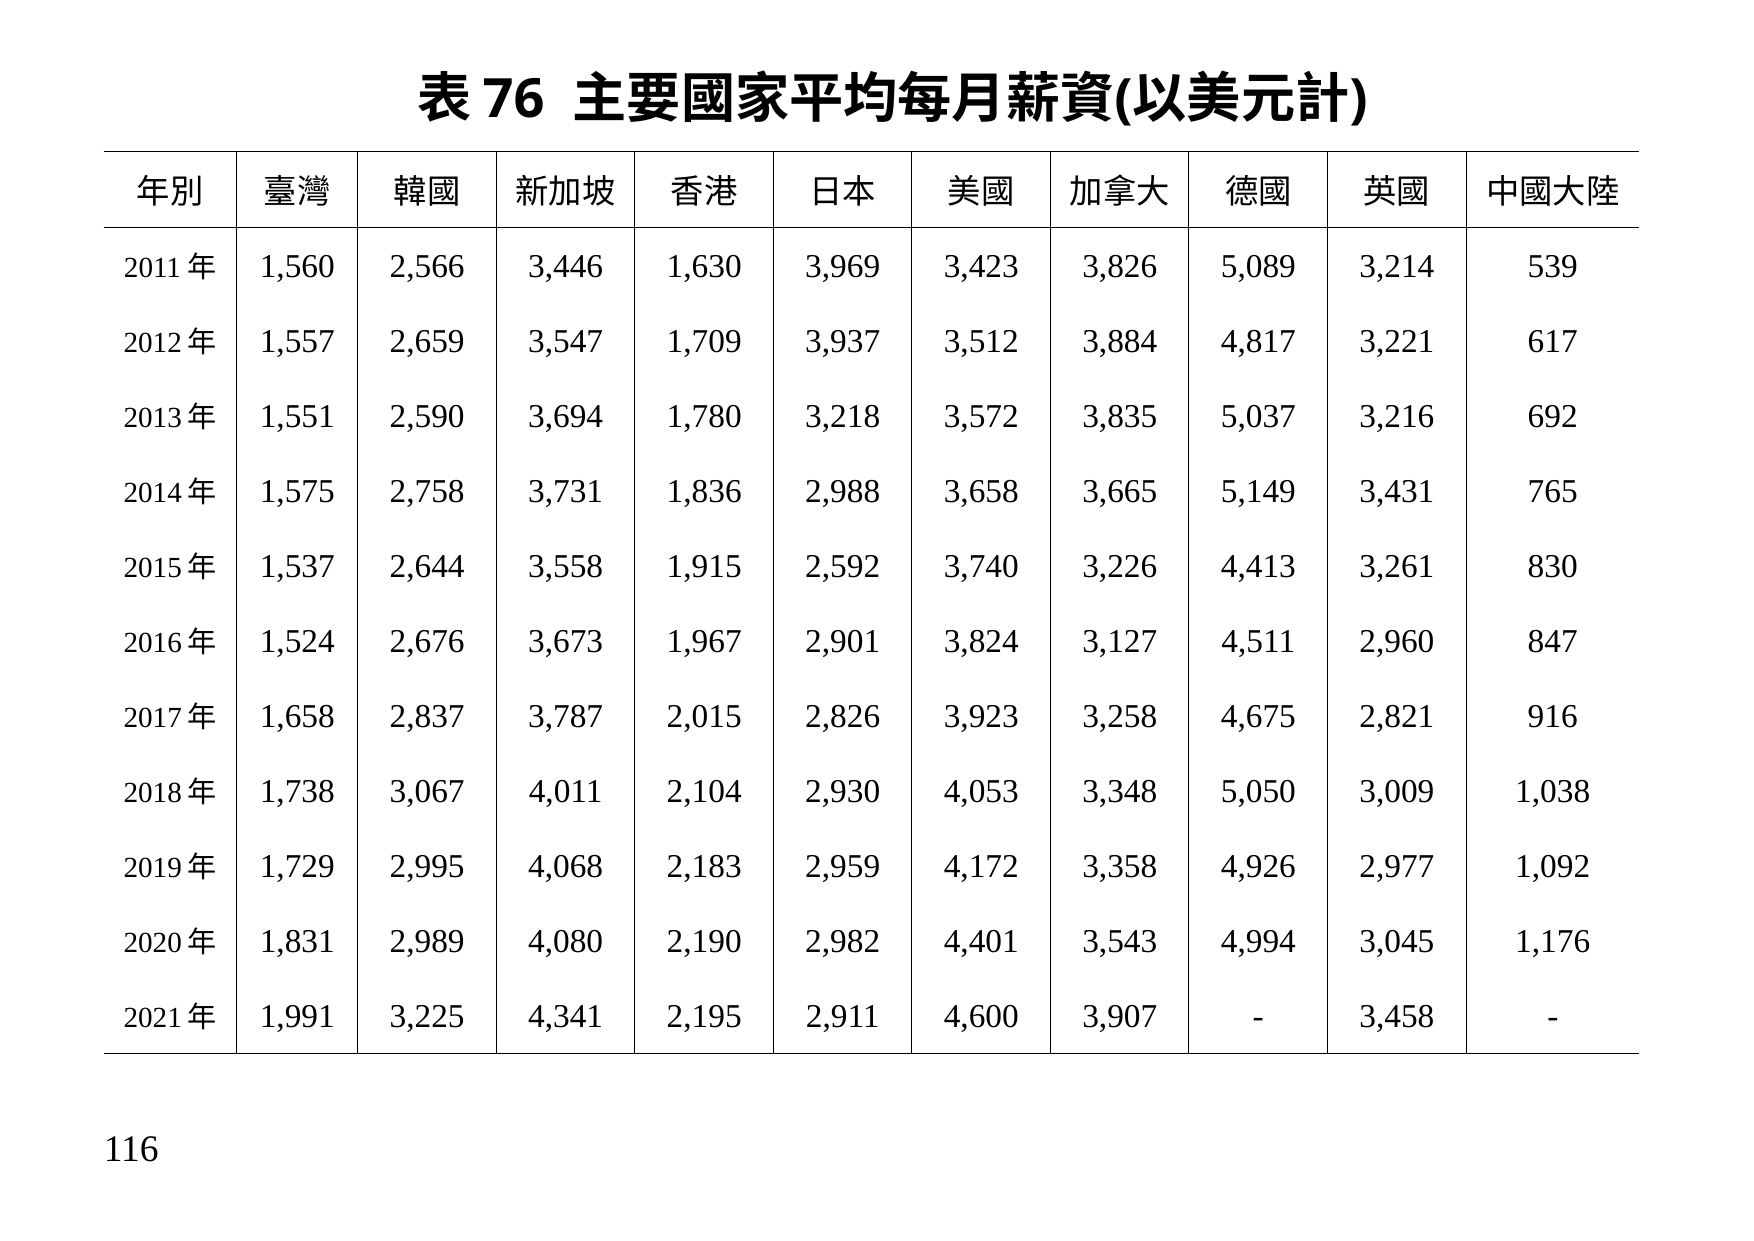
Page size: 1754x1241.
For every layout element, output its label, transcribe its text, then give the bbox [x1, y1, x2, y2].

table_header 中國大陸 [1467, 152, 1639, 227]
table_cell 5,149 [1189, 453, 1327, 528]
table_cell 2,195 [635, 978, 773, 1053]
table_cell 2,930 [774, 753, 911, 828]
table_cell 3,824 [912, 603, 1050, 678]
table_cell 5,089 [1189, 228, 1327, 303]
table_cell 3,572 [912, 378, 1050, 453]
table_header 英國 [1328, 152, 1466, 227]
table_cell - [1189, 978, 1327, 1053]
table_cell 2,183 [635, 828, 773, 903]
table_cell 2,982 [774, 903, 911, 978]
table_cell 1,729 [237, 828, 357, 903]
table_cell 5,050 [1189, 753, 1327, 828]
table_cell 4,675 [1189, 678, 1327, 753]
table_cell 3,969 [774, 228, 911, 303]
table_cell 4,011 [497, 753, 634, 828]
table_cell 4,172 [912, 828, 1050, 903]
table_cell 2,104 [635, 753, 773, 828]
table_cell 539 [1467, 228, 1639, 303]
table_cell - [1467, 978, 1639, 1053]
table_cell 3,261 [1328, 528, 1466, 603]
table_cell 3,127 [1051, 603, 1188, 678]
table_cell 3,923 [912, 678, 1050, 753]
table_header 韓國 [358, 152, 496, 227]
table_cell 3,907 [1051, 978, 1188, 1053]
table_cell 3,067 [358, 753, 496, 828]
table_cell 1,524 [237, 603, 357, 678]
table_cell 3,221 [1328, 303, 1466, 378]
table_cell 3,547 [497, 303, 634, 378]
table_cell 3,787 [497, 678, 634, 753]
table_cell 3,826 [1051, 228, 1188, 303]
table_cell 1,557 [237, 303, 357, 378]
table_cell 1,709 [635, 303, 773, 378]
table_cell 3,348 [1051, 753, 1188, 828]
table_cell 4,817 [1189, 303, 1327, 378]
table_cell 2,592 [774, 528, 911, 603]
table_cell 2020年 [104, 903, 236, 978]
table_cell 2,901 [774, 603, 911, 678]
table_cell 1,967 [635, 603, 773, 678]
table_cell 3,658 [912, 453, 1050, 528]
table_cell 3,218 [774, 378, 911, 453]
table_cell 2,911 [774, 978, 911, 1053]
table_cell 1,831 [237, 903, 357, 978]
table_cell 2,590 [358, 378, 496, 453]
table_cell 3,731 [497, 453, 634, 528]
table_cell 1,991 [237, 978, 357, 1053]
table_cell 1,630 [635, 228, 773, 303]
table_cell 3,423 [912, 228, 1050, 303]
table_cell 4,401 [912, 903, 1050, 978]
table_cell 2,989 [358, 903, 496, 978]
table_header 德國 [1189, 152, 1327, 227]
table_cell 1,780 [635, 378, 773, 453]
table_cell 3,214 [1328, 228, 1466, 303]
table_cell 2013年 [104, 378, 236, 453]
table_cell 2,015 [635, 678, 773, 753]
table_cell 3,543 [1051, 903, 1188, 978]
table_cell 1,836 [635, 453, 773, 528]
table_cell 1,738 [237, 753, 357, 828]
table_cell 2017年 [104, 678, 236, 753]
table_header 新加坡 [497, 152, 634, 227]
table_cell 765 [1467, 453, 1639, 528]
table_cell 1,038 [1467, 753, 1639, 828]
table_cell 3,258 [1051, 678, 1188, 753]
table_cell 3,835 [1051, 378, 1188, 453]
table_cell 830 [1467, 528, 1639, 603]
table_cell 2012年 [104, 303, 236, 378]
table_cell 4,926 [1189, 828, 1327, 903]
table_cell 4,080 [497, 903, 634, 978]
table_cell 1,551 [237, 378, 357, 453]
table_cell 3,358 [1051, 828, 1188, 903]
table_cell 4,068 [497, 828, 634, 903]
table_cell 3,458 [1328, 978, 1466, 1053]
table_header 年別 [104, 152, 236, 227]
table_cell 2,659 [358, 303, 496, 378]
table_cell 3,665 [1051, 453, 1188, 528]
table_cell 3,216 [1328, 378, 1466, 453]
table_cell 2018年 [104, 753, 236, 828]
table_cell 1,658 [237, 678, 357, 753]
table_header 加拿大 [1051, 152, 1188, 227]
table_cell 3,884 [1051, 303, 1188, 378]
table_cell 3,446 [497, 228, 634, 303]
table_cell 2,644 [358, 528, 496, 603]
table_cell 2021年 [104, 978, 236, 1053]
table_header 日本 [774, 152, 911, 227]
table_cell 2,821 [1328, 678, 1466, 753]
table_cell 4,053 [912, 753, 1050, 828]
table_cell 1,575 [237, 453, 357, 528]
table_cell 4,511 [1189, 603, 1327, 678]
table_cell 1,537 [237, 528, 357, 603]
table_cell 4,413 [1189, 528, 1327, 603]
table_cell 2,676 [358, 603, 496, 678]
table_cell 1,176 [1467, 903, 1639, 978]
table_cell 3,740 [912, 528, 1050, 603]
table_cell 2016年 [104, 603, 236, 678]
table_cell 3,226 [1051, 528, 1188, 603]
table_cell 2011年 [104, 228, 236, 303]
table_cell 617 [1467, 303, 1639, 378]
table_cell 3,512 [912, 303, 1050, 378]
table_cell 2,758 [358, 453, 496, 528]
table_cell 3,558 [497, 528, 634, 603]
subtitle 表76 主要國家平均每月薪資(以美元計) [103, 38, 1639, 151]
table_cell 1,560 [237, 228, 357, 303]
table_cell 2,988 [774, 453, 911, 528]
table_cell 2,566 [358, 228, 496, 303]
table_cell 1,915 [635, 528, 773, 603]
table_cell 2,960 [1328, 603, 1466, 678]
table_cell 2,995 [358, 828, 496, 903]
table_cell 3,431 [1328, 453, 1466, 528]
table_cell 3,673 [497, 603, 634, 678]
table_cell 3,694 [497, 378, 634, 453]
table_cell 4,600 [912, 978, 1050, 1053]
table_header 美國 [912, 152, 1050, 227]
table_cell 5,037 [1189, 378, 1327, 453]
table_cell 2,959 [774, 828, 911, 903]
table_cell 2014年 [104, 453, 236, 528]
table_cell 2,826 [774, 678, 911, 753]
table_cell 3,937 [774, 303, 911, 378]
table_header 香港 [635, 152, 773, 227]
table_cell 4,994 [1189, 903, 1327, 978]
table_cell 847 [1467, 603, 1639, 678]
table_cell 3,225 [358, 978, 496, 1053]
table_cell 916 [1467, 678, 1639, 753]
table_cell 692 [1467, 378, 1639, 453]
table_cell 2,190 [635, 903, 773, 978]
table_cell 2015年 [104, 528, 236, 603]
table_cell 2,837 [358, 678, 496, 753]
table_cell 4,341 [497, 978, 634, 1053]
table_cell 1,092 [1467, 828, 1639, 903]
table_cell 2,977 [1328, 828, 1466, 903]
table_cell 3,009 [1328, 753, 1466, 828]
table_cell 2019年 [104, 828, 236, 903]
table_header 臺灣 [237, 152, 357, 227]
table_cell 3,045 [1328, 903, 1466, 978]
